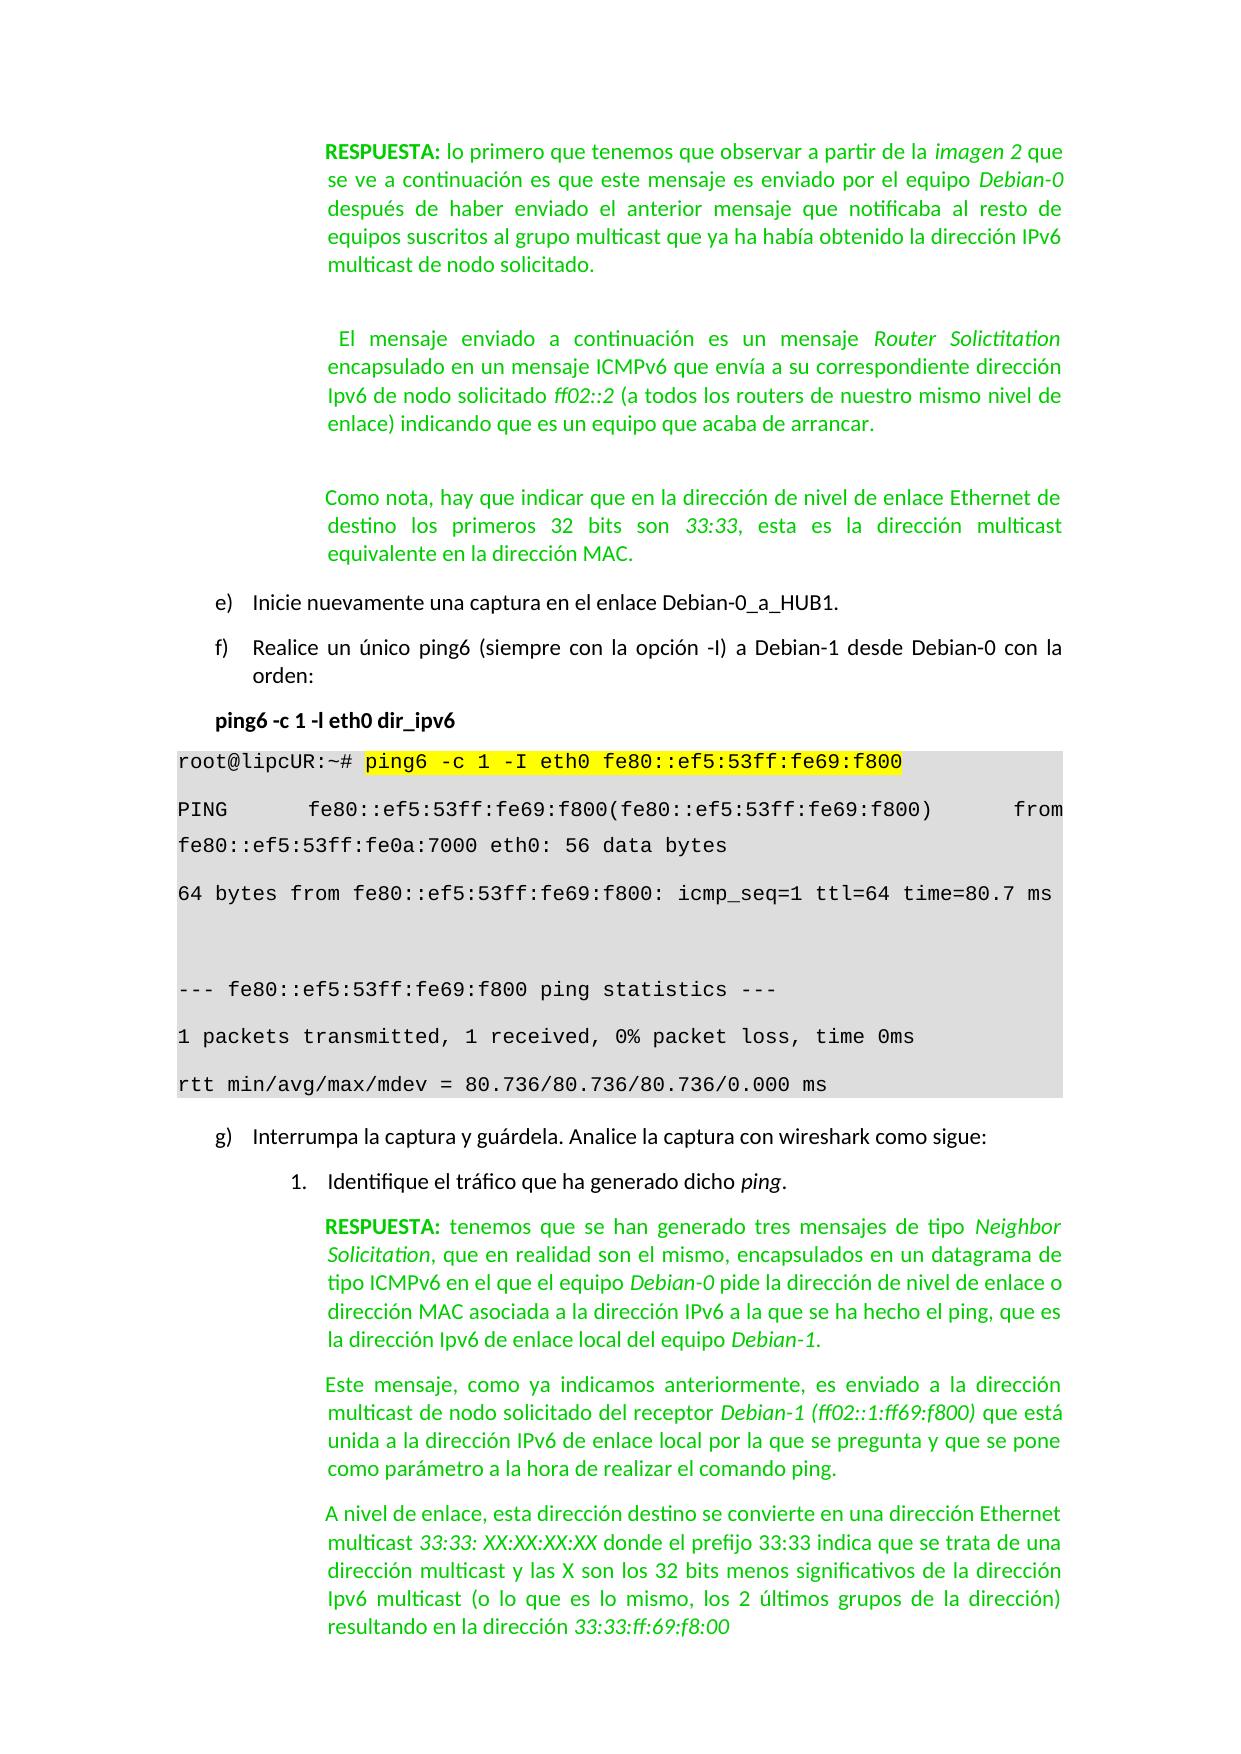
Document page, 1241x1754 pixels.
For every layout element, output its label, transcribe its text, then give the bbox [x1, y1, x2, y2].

list El mensaje enviado a continuación es un mensaje Router Solictitation encapsulado en un mensaje ICMPv6 que envía a su correspondiente dirección Ipv6 de nodo solicitado ff02::2 (a todos los routers de nuestro mismo nivel de enlace) indicando que es un equipo que acaba de arrancar. [325, 324, 1063, 437]
list RESPUESTA: lo primero que tenemos que observar a partir de la imagen 2 que se ve a continuación es que este mensaje es enviado por el equipo Debian-0 después de haber enviado el anterior mensaje que notificaba al resto de equipos suscritos al grupo multicast que ya ha había obtenido la dirección IPv6 multicast de nodo solicitado. [325, 137, 1063, 278]
list Realice un único ping6 (siempre con la opción -I) a Debian-1 desde Debian-0 con la orden: [215, 633, 1063, 690]
text rtt min/avg/max/mdev = 80.736/80.736/80.736/0.000 ms [177, 1074, 1063, 1098]
list Este mensaje, como ya indicamos anteriormente, es enviado a la dirección multicast de nodo solicitado del receptor Debian-1 (ff02::1:ff69:f800) que está unida a la dirección IPv6 de enlace local por la que se pregunta y que se pone como parámetro a la hora de realizar el comando ping. [325, 1370, 1063, 1483]
list Interrumpa la captura y guárdela. Analice la captura con wireshark como sigue: [215, 1122, 1063, 1150]
list Como nota, hay que indicar que en la dirección de nivel de enlace Ethernet de destino los primeros 32 bits son 33:33, esta es la dirección multicast equivalente en la dirección MAC. [325, 483, 1063, 567]
list Inicie nuevamente una captura en el enlace Debian-0_a_HUB1. [215, 588, 1063, 617]
text PING fe80::ef5:53ff:fe69:f800(fe80::ef5:53ff:fe69:f800) from fe80::ef5:53ff:fe0a:7000 eth0: 56 data bytes [177, 799, 1063, 858]
text --- fe80::ef5:53ff:fe69:f800 ping statistics --- [177, 978, 1063, 1002]
text root@lipcUR:~# ping6 -c 1 -I eth0 fe80::ef5:53ff:fe69:f800 [177, 751, 1063, 775]
list RESPUESTA: tenemos que se han generado tres mensajes de tipo Neighbor Solicitation, que en realidad son el mismo, encapsulados en un datagrama de tipo ICMPv6 en el que el equipo Debian-0 pide la dirección de nivel de enlace o dirección MAC asociada a la dirección IPv6 a la que se ha hecho el ping, que es la dirección Ipv6 de enlace local del equipo Debian-1. [325, 1212, 1063, 1353]
text 1 packets transmitted, 1 received, 0% packet loss, time 0ms [177, 1026, 1063, 1050]
list Identifique el tráfico que ha generado dicho ping. [290, 1167, 1063, 1195]
list ping6 -c 1 -l eth0 dir_ipv6 [215, 707, 1063, 734]
text 64 bytes from fe80::ef5:53ff:fe69:f800: icmp_seq=1 ttl=64 time=80.7 ms [177, 883, 1063, 906]
list A nivel de enlace, esta dirección destino se convierte en una dirección Ethernet multicast 33:33: XX:XX:XX:XX donde el prefijo 33:33 indica que se trata de una dirección multicast y las X son los 32 bits menos significativos de la dirección Ipv6 multicast (o lo que es lo mismo, los 2 últimos grupos de la dirección) resultando en la dirección 33:33:ff:69:f8:00 [325, 1499, 1063, 1640]
